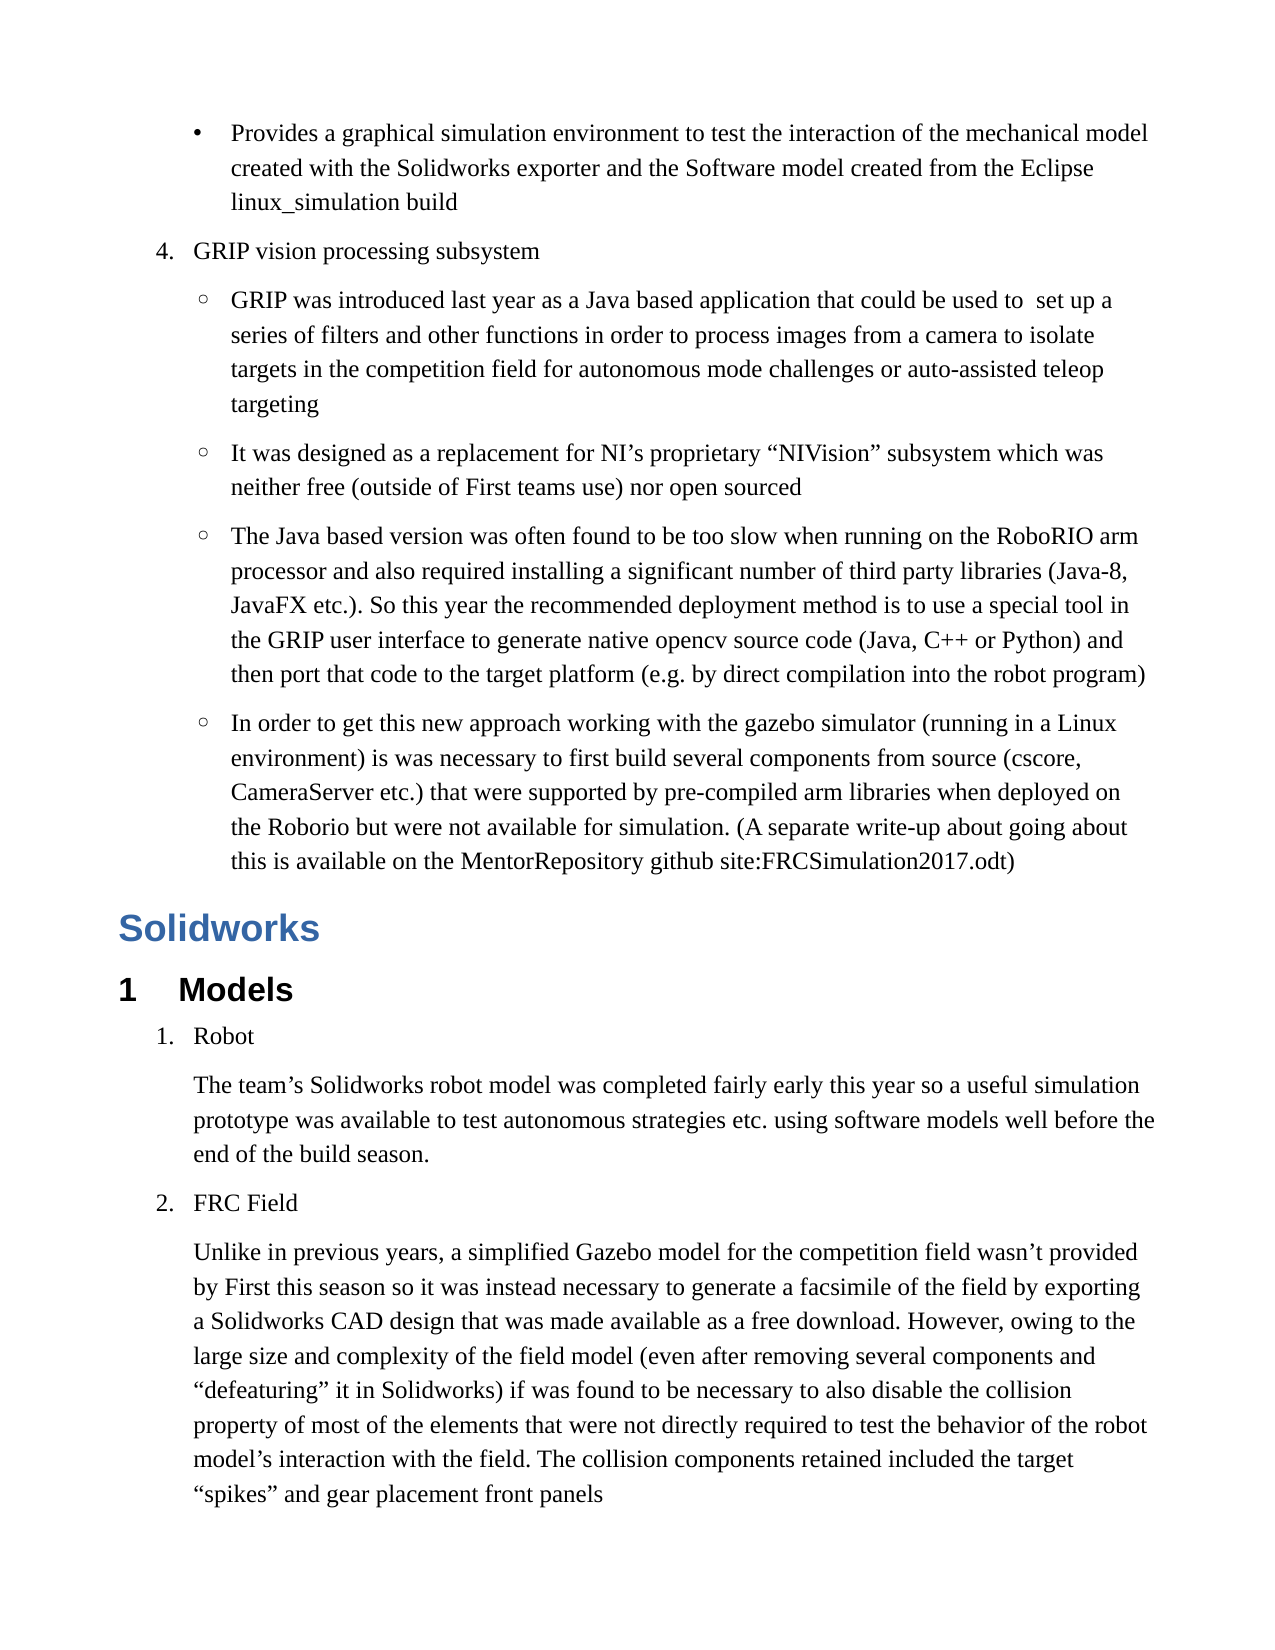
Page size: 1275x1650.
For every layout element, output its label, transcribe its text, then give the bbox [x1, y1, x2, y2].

list It was designed as a replacement for NI’s proprietary “NIVision” subsystem which was neither free (outside of First teams use) nor open sourced [193, 438, 1157, 501]
list Robot [156, 1021, 1157, 1050]
subtitle Models [118, 970, 1157, 1009]
list GRIP vision processing subsystem [156, 236, 1157, 265]
list FRC Field [156, 1188, 1157, 1217]
list Provides a graphical simulation environment to test the interaction of the mechanical model created with the Solidworks exporter and the Software model created from the Eclipse linux_simulation build [193, 118, 1157, 216]
list The team’s Solidworks robot model was completed fairly early this year so a useful simulation prototype was available to test autonomous strategies etc. using software models well before the end of the build season. [156, 1070, 1157, 1168]
list Unlike in previous years, a simplified Gazebo model for the competition field wasn’t provided by First this season so it was instead necessary to generate a facsimile of the field by exporting a Solidworks CAD design that was made available as a free download. However, owing to the large size and complexity of the field model (even after removing several components and “defeaturing” it in Solidworks) if was found to be necessary to also disable the collision property of most of the elements that were not directly required to test the behavior of the robot model’s interaction with the field. The collision components retained included the target “spikes” and gear placement front panels [156, 1237, 1157, 1507]
subtitle Solidworks [118, 906, 1157, 949]
list GRIP was introduced last year as a Java based application that could be used to set up a series of filters and other functions in order to process images from a camera to isolate targets in the competition field for autonomous mode challenges or auto-assisted teleop targeting [193, 285, 1157, 417]
list In order to get this new approach working with the gazebo simulator (running in a Linux environment) is was necessary to first build several components from source (cscore, CameraServer etc.) that were supported by pre-compiled arm libraries when deployed on the Roborio but were not available for simulation. (A separate write-up about going about this is available on the MentorRepository github site:FRCSimulation2017.odt) [193, 708, 1157, 875]
list The Java based version was often found to be too slow when running on the RoboRIO arm processor and also required installing a significant number of third party libraries (Java-8, JavaFX etc.). So this year the recommended deployment method is to use a special tool in the GRIP user interface to generate native opencv source code (Java, C++ or Python) and then port that code to the target platform (e.g. by direct compilation into the robot program) [193, 521, 1157, 688]
